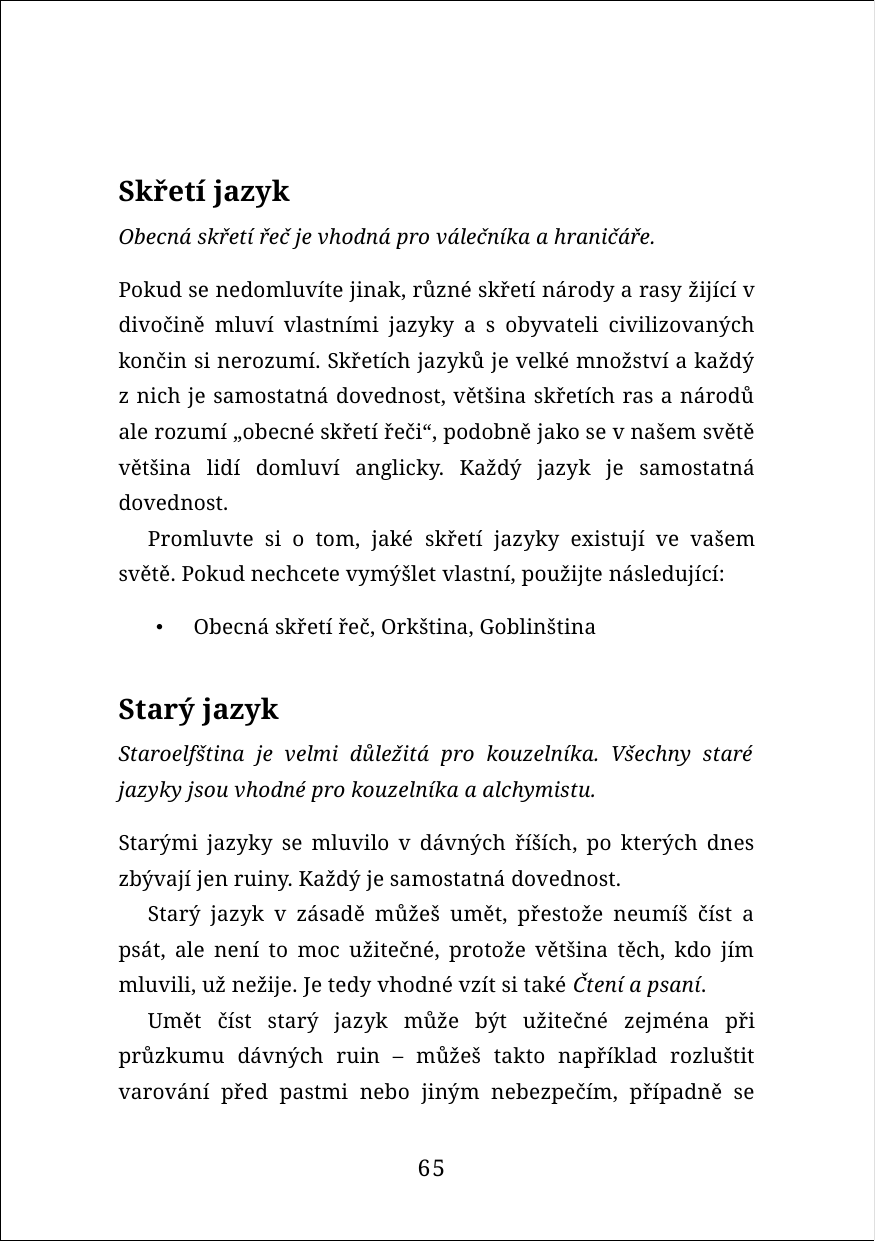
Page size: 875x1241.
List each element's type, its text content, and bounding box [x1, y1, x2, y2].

list Obecná skřetí řeč, Orkština, Goblinština [156, 612, 756, 641]
text Staroelfština je velmi důležitá pro kouzelníka. Všechny staré jazyky jsou vhodné pro kouzelníka a alchymistu. [118, 739, 756, 803]
text Obecná skřetí řeč je vhodná pro válečníka a hraničáře. [118, 222, 756, 250]
subtitle Skřetí jazyk [118, 172, 756, 210]
subtitle Starý jazyk [118, 689, 756, 728]
text Pokud se nedomluvíte jinak, různé skřetí národy a rasy žijící v divočině mluví vlastními jazyky a s obyvateli civilizovaných končin si nerozumí. Skřetích jazyků je velké množství a každý z nich je samostatná dovednost, většina skřetích ras a národů ale rozumí „obecné skřetí řeči“, podobně jako se v našem světě většina lidí domluví anglicky. Každý jazyk je samostatná dovednost. Promluvte si o tom, jaké skřetí jazyky existují ve vašem světě. Pokud nechcete vymýšlet vlastní, použijte následující: [118, 275, 756, 588]
text Starými jazyky se mluvilo v dávných říších, po kterých dnes zbývají jen ruiny. Každý je samostatná dovednost. Starý jazyk v zásadě můžeš umět, přestože neumíš číst a psát, ale není to moc užitečné, protože většina těch, kdo jím mluvili, už nežije. Je tedy vhodné vzít si také Čtení a psaní. Umět číst starý jazyk může být užitečné zejména při průzkumu dávných ruin – můžeš takto například rozluštit varování před pastmi nebo jiným nebezpečím, případně se [118, 828, 756, 1105]
